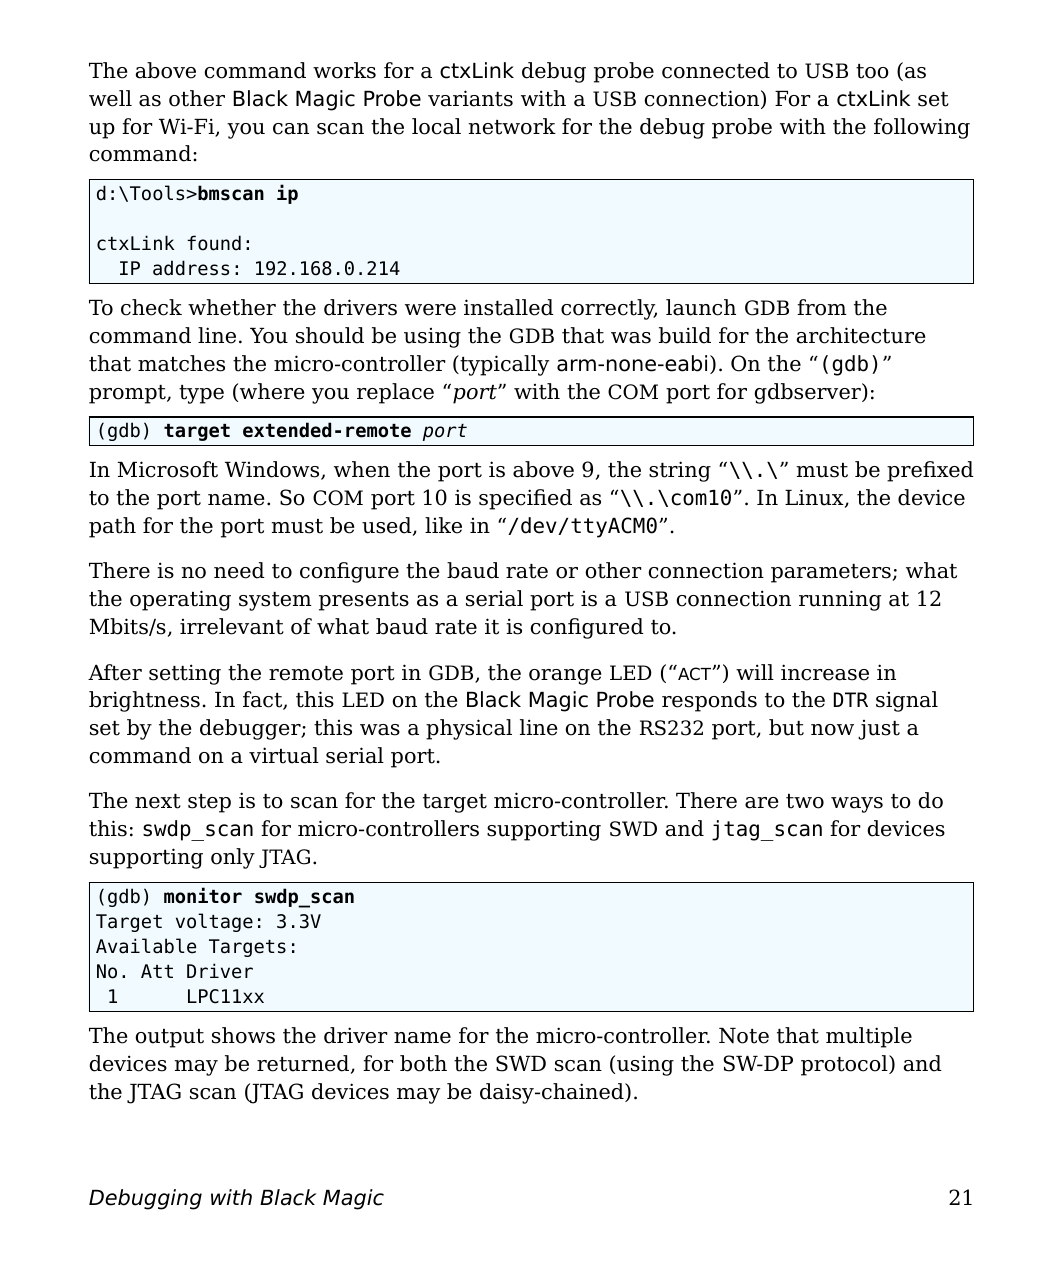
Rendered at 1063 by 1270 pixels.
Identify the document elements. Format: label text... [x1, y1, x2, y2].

text d:\Tools>bmscan ip [90, 180, 973, 204]
text There is no need to configure the baud rate or other connection parameters; what the operating system presents as a serial port is a USB connection running at 12 Mbits/s, irrelevant of what baud rate it is configured to. [88, 559, 974, 639]
text The above command works for a ctxLink debug probe connected to USB too (as well as other Black Magic Probe variants with a USB connection) For a ctxLink set up for Wi-Fi, you can scan the local network for the debug probe with the following command: [88, 59, 974, 167]
text (gdb) monitor swdp_scan [90, 883, 973, 907]
text In Microsoft Windows, when the port is above 9, the string “\\.\” must be prefixed to the port name. So COM port 10 is specified as “\\.\com10”. In Linux, the device path for the port must be used, like in “/dev/ttyACM0”. [88, 458, 974, 538]
text 1 LPC11xx [90, 982, 973, 1011]
text After setting the remote port in GDB, the orange LED (“act”) will increase in brightness. In fact, this LED on the Black Magic Probe responds to the DTR signal set by the debugger; this was a physical line on the RS232 port, but now just a command on a virtual serial port. [88, 661, 974, 768]
text Target voltage: 3.3V [90, 907, 973, 932]
text IP address: 192.168.0.214 [90, 254, 973, 283]
text No. Att Driver [90, 957, 973, 982]
text To check whether the drivers were installed correctly, launch GDB from the command line. You should be using the GDB that was build for the architecture that matches the micro-controller (typically arm-none-eabi). On the “(gdb)” prompt, type (where you replace “port” with the COM port for gdbserver): [88, 296, 974, 404]
text The output shows the driver name for the micro-controller. Note that multiple devices may be returned, for both the SWD scan (using the SW-DP protocol) and the JTAG scan (JTAG devices may be daisy-chained). [88, 1024, 974, 1104]
text The next step is to scan for the target micro-controller. There are two ways to do this: swdp_scan for micro-controllers supporting SWD and jtag_scan for devices supporting only JTAG. [88, 789, 974, 869]
text ctxLink found: [90, 229, 973, 254]
text Available Targets: [90, 932, 973, 957]
text (gdb) target extended-remote port [90, 418, 973, 445]
